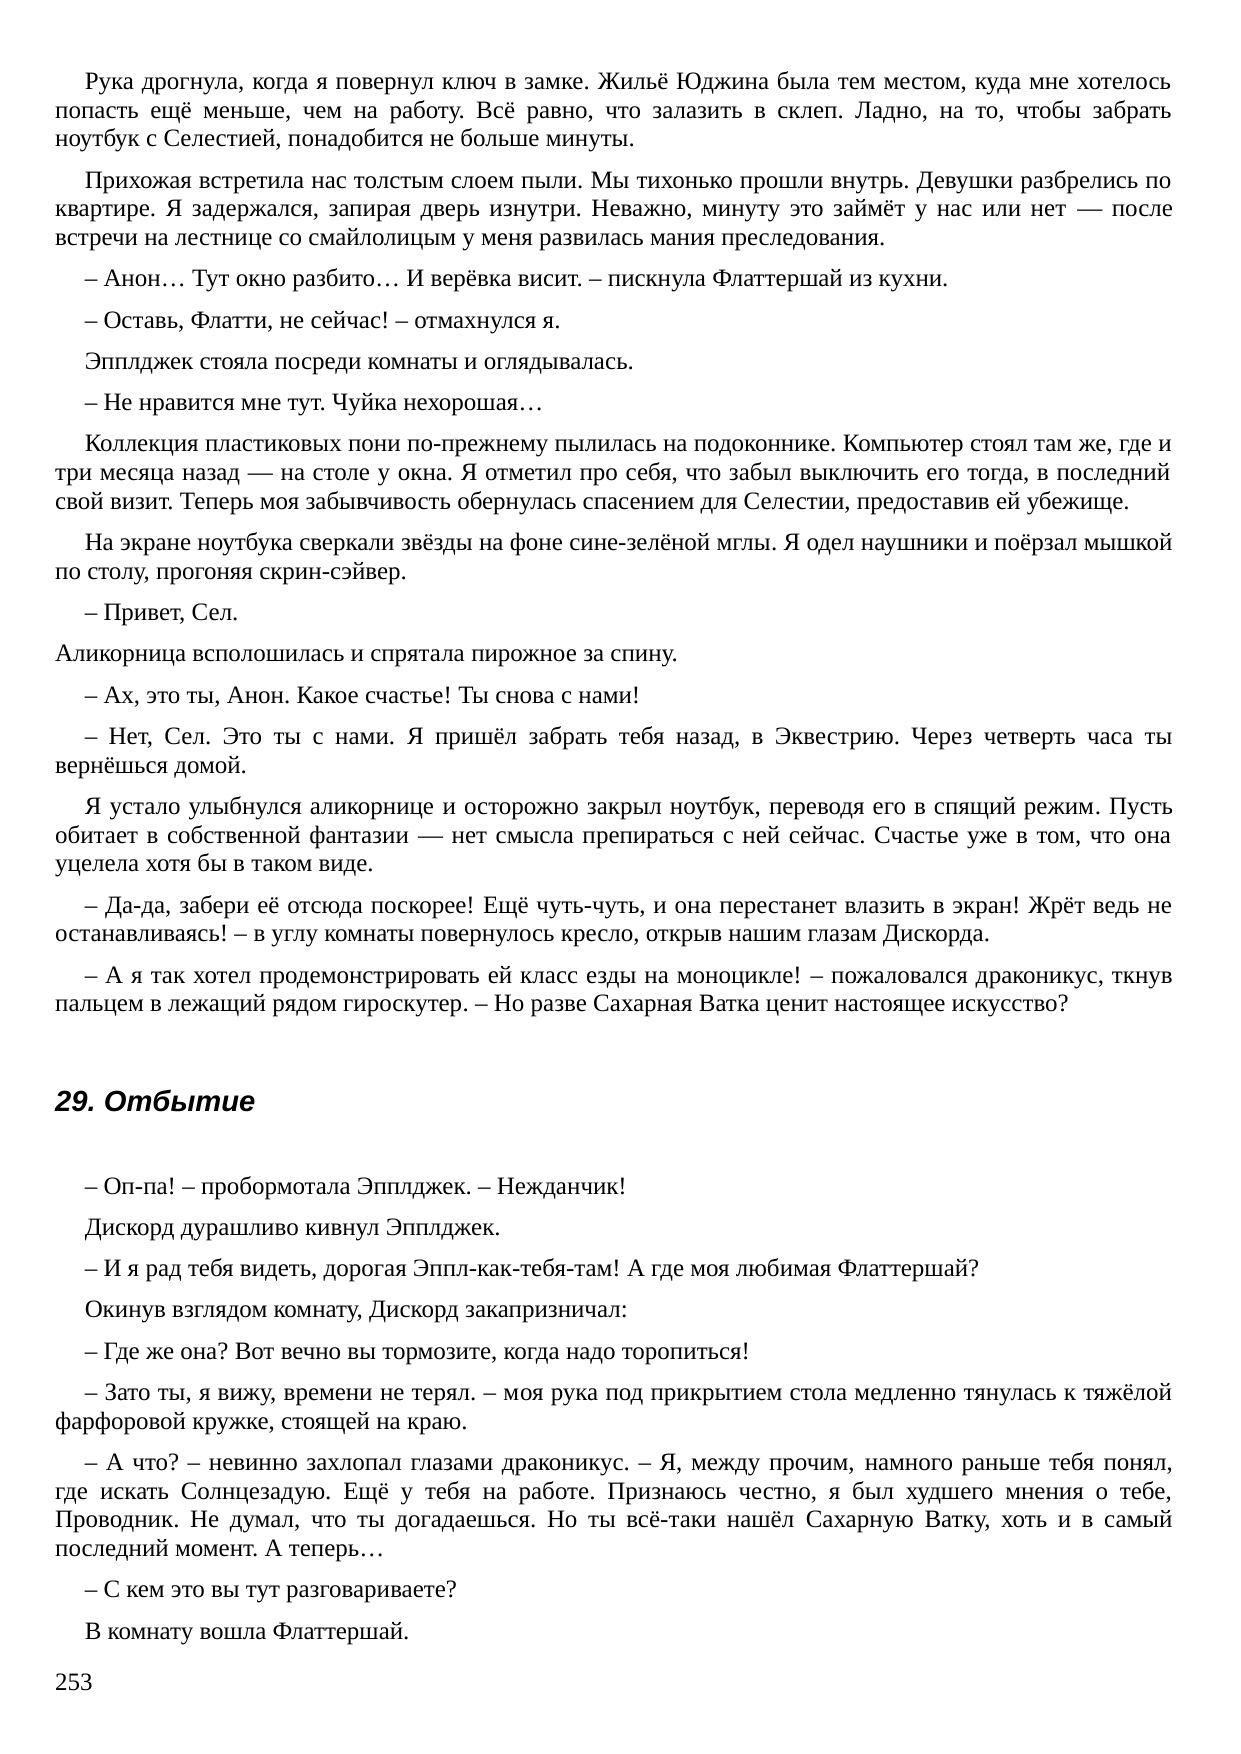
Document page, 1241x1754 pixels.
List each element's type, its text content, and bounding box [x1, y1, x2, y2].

text Дискорд дурашливо кивнул Эпплджек. [55, 1212, 1173, 1241]
text – Не нравится мне тут. Чуйка нехорошая… [55, 387, 1173, 416]
text – Где же она? Вот вечно вы тормозите, когда надо торопиться! [55, 1336, 1173, 1364]
text – С кем это вы тут разговариваете? [55, 1574, 1173, 1603]
text На экране ноутбука сверкали звёзды на фоне сине-зелёной мглы. Я одел наушники и поёрзал мышкой по столу, прогоняя скрин-сэйвер. [55, 527, 1173, 585]
text Окинув взглядом комнату, Дискорд закапризничал: [55, 1294, 1173, 1323]
text – А я так хотел продемонстрировать ей класс езды на моноцикле! – пожаловался драконикус, ткнув пальцем в лежащий рядом гироскутер. – Но разве Сахарная Ватка ценит настоящее искусство? [55, 960, 1173, 1017]
text Аликорница всполошилась и спрятала пирожное за спину. [55, 638, 1173, 667]
text – И я рад тебя видеть, дорогая Эппл-как-тебя-там! А где моя любимая Флаттершай? [55, 1253, 1173, 1282]
text Прихожая встретила нас толстым слоем пыли. Мы тихонько прошли внутрь. Девушки разбрелись по квартире. Я задержался, запирая дверь изнутри. Неважно, минуту это займёт у нас или нет — после встречи на лестнице со смайлолицым у меня развилась мания преследования. [55, 165, 1173, 251]
text Коллекция пластиковых пони по-прежнему пылилась на подоконнике. Компьютер стоял там же, где и три месяца назад — на столе у окна. Я отметил про себя, что забыл выключить его тогда, в последний свой визит. Теперь моя забывчивость обернулась спасением для Селестии, предоставив ей убежище. [55, 428, 1173, 515]
text Эпплджек стояла посреди комнаты и оглядывалась. [55, 346, 1173, 375]
text Рука дрогнула, когда я повернул ключ в замке. Жильё Юджина была тем местом, куда мне хотелось попасть ещё меньше, чем на работу. Всё равно, что залазить в склеп. Ладно, на то, чтобы забрать ноутбук с Селестией, понадобится не больше минуты. [55, 66, 1173, 152]
text – Оп-па! – пробормотала Эпплджек. – Нежданчик! [55, 1171, 1173, 1199]
text – Да-да, забери её отсюда поскорее! Ещё чуть-чуть, и она перестанет влазить в экран! Жрёт ведь не останавливаясь! – в углу комнаты повернулось кресло, открыв нашим глазам Дискорда. [55, 890, 1173, 947]
text – Оставь, Флатти, не сейчас! – отмахнулся я. [55, 305, 1173, 333]
text – Ах, это ты, Анон. Какое счастье! Ты снова с нами! [55, 680, 1173, 708]
text В комнату вошла Флаттершай. [55, 1616, 1173, 1644]
text – Анон… Тут окно разбито… И верёвка висит. – пискнула Флаттершай из кухни. [55, 263, 1173, 292]
text – Нет, Сел. Это ты с нами. Я пришёл забрать тебя назад, в Эквестрию. Через четверть часа ты вернёшься домой. [55, 721, 1173, 778]
text – Привет, Сел. [55, 597, 1173, 626]
text – Зато ты, я вижу, времени не терял. – моя рука под прикрытием стола медленно тянулась к тяжёлой фарфоровой кружке, стоящей на краю. [55, 1377, 1173, 1434]
subtitle 29. Отбытие [55, 1083, 1173, 1117]
text – А что? – невинно захлопал глазами драконикус. – Я, между прочим, намного раньше тебя понял, где искать Солнцезадую. Ещё у тебя на работе. Признаюсь честно, я был худшего мнения о тебе, Проводник. Не думал, что ты догадаешься. Но ты всё-таки нашёл Сахарную Ватку, хоть и в самый последний момент. А теперь… [55, 1447, 1173, 1562]
text Я устало улыбнулся аликорнице и осторожно закрыл ноутбук, переводя его в спящий режим. Пусть обитает в собственной фантазии — нет смысла препираться с ней сейчас. Счастье уже в том, что она уцелела хотя бы в таком виде. [55, 791, 1173, 877]
